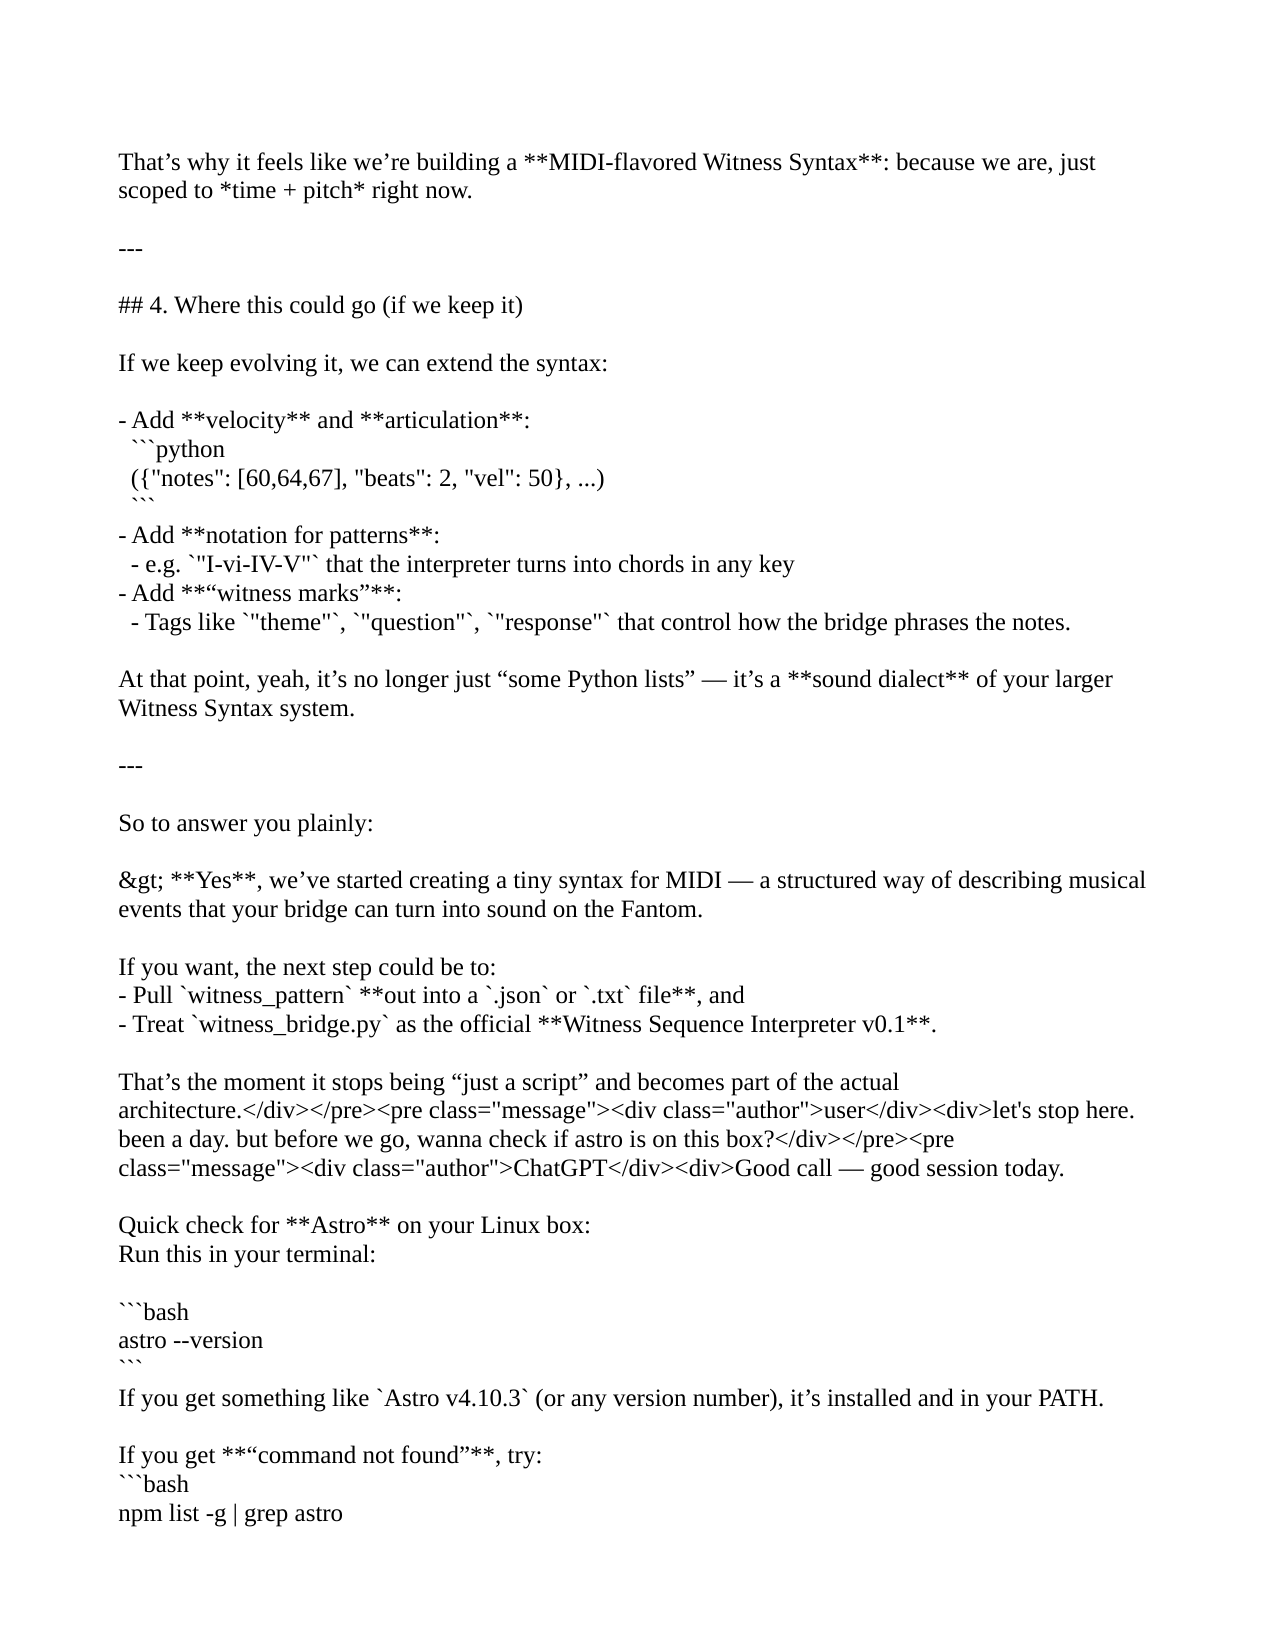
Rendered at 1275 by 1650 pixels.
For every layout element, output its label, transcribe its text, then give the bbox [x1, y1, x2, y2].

text astro --version [118, 1326, 1157, 1354]
text That’s the moment it stops being “just a script” and becomes part of the actual architecture.</div></pre><pre class="message"><div class="author">user</div><div>let's stop here. been a day. but before we go, wanna check if astro is on this box?</div></pre><pre class="message"><div class="author">ChatGPT</div><div>Good call — good session today. 🎹 [118, 1067, 1157, 1182]
text Run this in your terminal: [118, 1239, 1157, 1268]
text ``` [118, 1354, 1157, 1383]
text - Pull `witness_pattern` **out into a `.json` or `.txt` file**, and [118, 981, 1157, 1009]
text So to answer you plainly: [118, 808, 1157, 837]
text If you get something like `Astro v4.10.3` (or any version number), it’s installed and in your PATH. [118, 1383, 1157, 1412]
text --- [118, 751, 1157, 779]
text - Add **“witness marks”**: [118, 578, 1157, 607]
text If you want, the next step could be to: [118, 952, 1157, 981]
text That’s why it feels like we’re building a **MIDI-flavored Witness Syntax**: because we are, just scoped to *time + pitch* right now. [118, 147, 1157, 204]
text ```python [118, 434, 1157, 463]
text ## 4. Where this could go (if we keep it) [118, 291, 1157, 319]
text - e.g. `"I-vi-IV-V"` that the interpreter turns into chords in any key [118, 549, 1157, 578]
text &gt; **Yes**, we’ve started creating a tiny syntax for MIDI — a structured way of describing musical events that your bridge can turn into sound on the Fantom. [118, 866, 1157, 923]
text If you get **“command not found”**, try: [118, 1441, 1157, 1469]
text npm list -g | grep astro [118, 1498, 1157, 1527]
text At that point, yeah, it’s no longer just “some Python lists” — it’s a **sound dialect** of your larger Witness Syntax system. [118, 664, 1157, 722]
text - Add **velocity** and **articulation**: [118, 406, 1157, 434]
text - Add **notation for patterns**: [118, 521, 1157, 549]
text ({"notes": [60,64,67], "beats": 2, "vel": 50}, ...) [118, 463, 1157, 492]
text Quick check for **Astro** on your Linux box: [118, 1211, 1157, 1239]
text ```bash [118, 1297, 1157, 1326]
text - Tags like `"theme"`, `"question"`, `"response"` that control how the bridge phrases the notes. [118, 607, 1157, 636]
text ``` [118, 492, 1157, 521]
text ```bash [118, 1469, 1157, 1498]
text - Treat `witness_bridge.py` as the official **Witness Sequence Interpreter v0.1**. [118, 1009, 1157, 1038]
text If we keep evolving it, we can extend the syntax: [118, 348, 1157, 377]
text --- [118, 233, 1157, 262]
